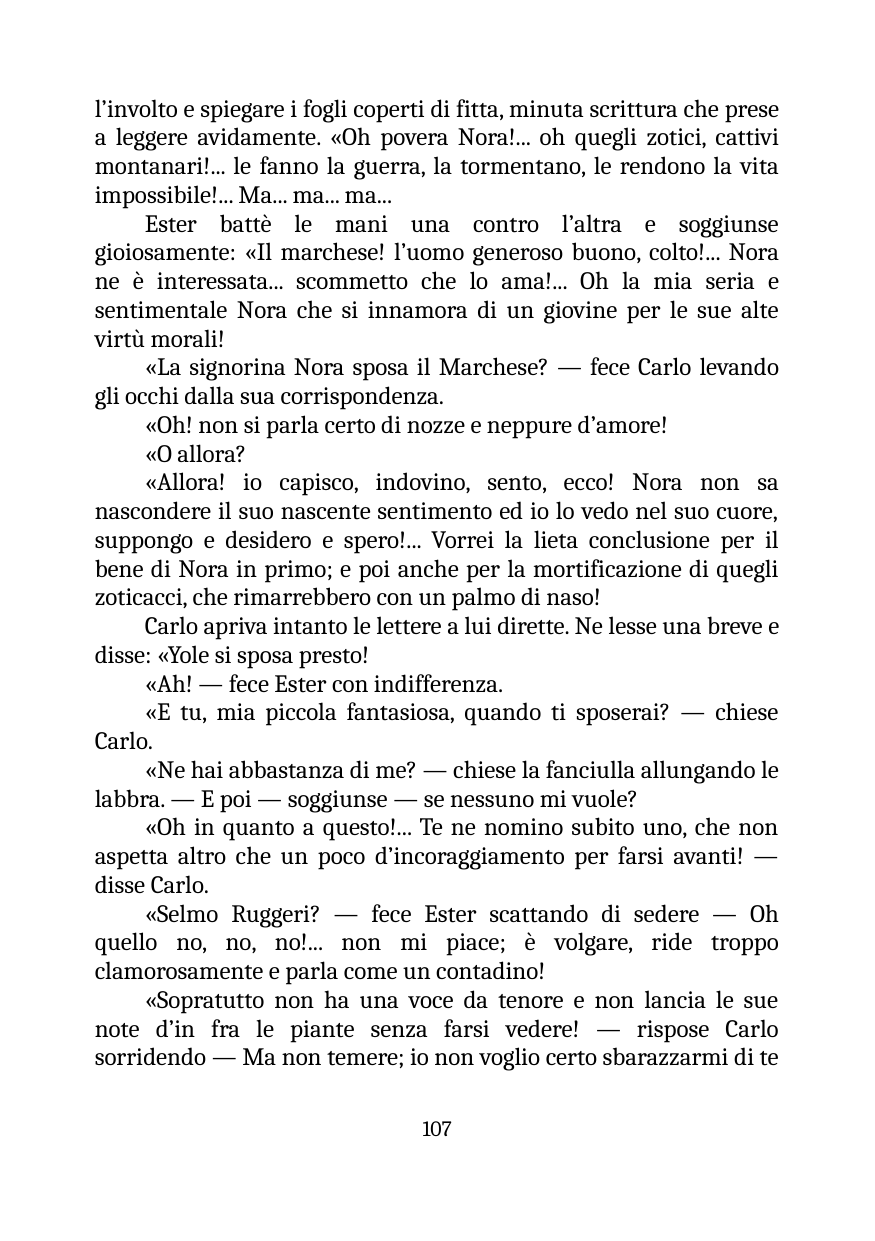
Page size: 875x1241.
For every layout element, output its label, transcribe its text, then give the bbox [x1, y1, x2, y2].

text «Sopratutto non ha una voce da tenore e non lancia le sue note d’in fra le piante senza farsi vedere! — rispose Carlo sorridendo — Ma non temere; io non voglio certo sbarazzarmi di te [94, 986, 779, 1072]
text «Oh in quanto a questo!... Te ne nomino subito uno, che non aspetta altro che un poco d’incoraggiamento per farsi avanti! — disse Carlo. [94, 813, 779, 899]
text Ester battè le mani una contro l’altra e soggiunse gioiosamente: «Il marchese! l’uomo generoso buono, colto!... Nora ne è interessata... scommetto che lo ama!... Oh la mia seria e sentimentale Nora che si innamora di un giovine per le sue alte virtù morali! [94, 209, 779, 353]
text «Oh! non si parla certo di nozze e neppure d’amore! [94, 411, 779, 439]
text «Ah! — fece Ester con indifferenza. [94, 669, 779, 698]
text «O allora? [94, 439, 779, 468]
text l’involto e spiegare i fogli coperti di fitta, minuta scrittura che prese a leggere avidamente. «Oh povera Nora!... oh quegli zotici, cattivi montanari!... le fanno la guerra, la tormentano, le rendono la vita impossibile!... Ma... ma... ma... [94, 94, 779, 209]
text «E tu, mia piccola fantasiosa, quando ti sposerai? — chiese Carlo. [94, 698, 779, 756]
text «Allora! io capisco, indovino, sento, ecco! Nora non sa nascondere il suo nascente sentimento ed io lo vedo nel suo cuore, suppongo e desidero e spero!... Vorrei la lieta conclusione per il bene di Nora in primo; e poi anche per la mortificazione di quegli zoticacci, che rimarrebbero con un palmo di naso! [94, 468, 779, 612]
text Carlo apriva intanto le lettere a lui dirette. Ne lesse una breve e disse: «Yole si sposa presto! [94, 612, 779, 669]
text «Selmo Ruggeri? — fece Ester scattando di sedere — Oh quello no, no, no!... non mi piace; è volgare, ride troppo clamorosamente e parla come un contadino! [94, 899, 779, 986]
text «Ne hai abbastanza di me? — chiese la fanciulla allungando le labbra. — E poi — soggiunse — se nessuno mi vuole? [94, 756, 779, 813]
text «La signorina Nora sposa il Marchese? — fece Carlo levando gli occhi dalla sua corrispondenza. [94, 353, 779, 411]
